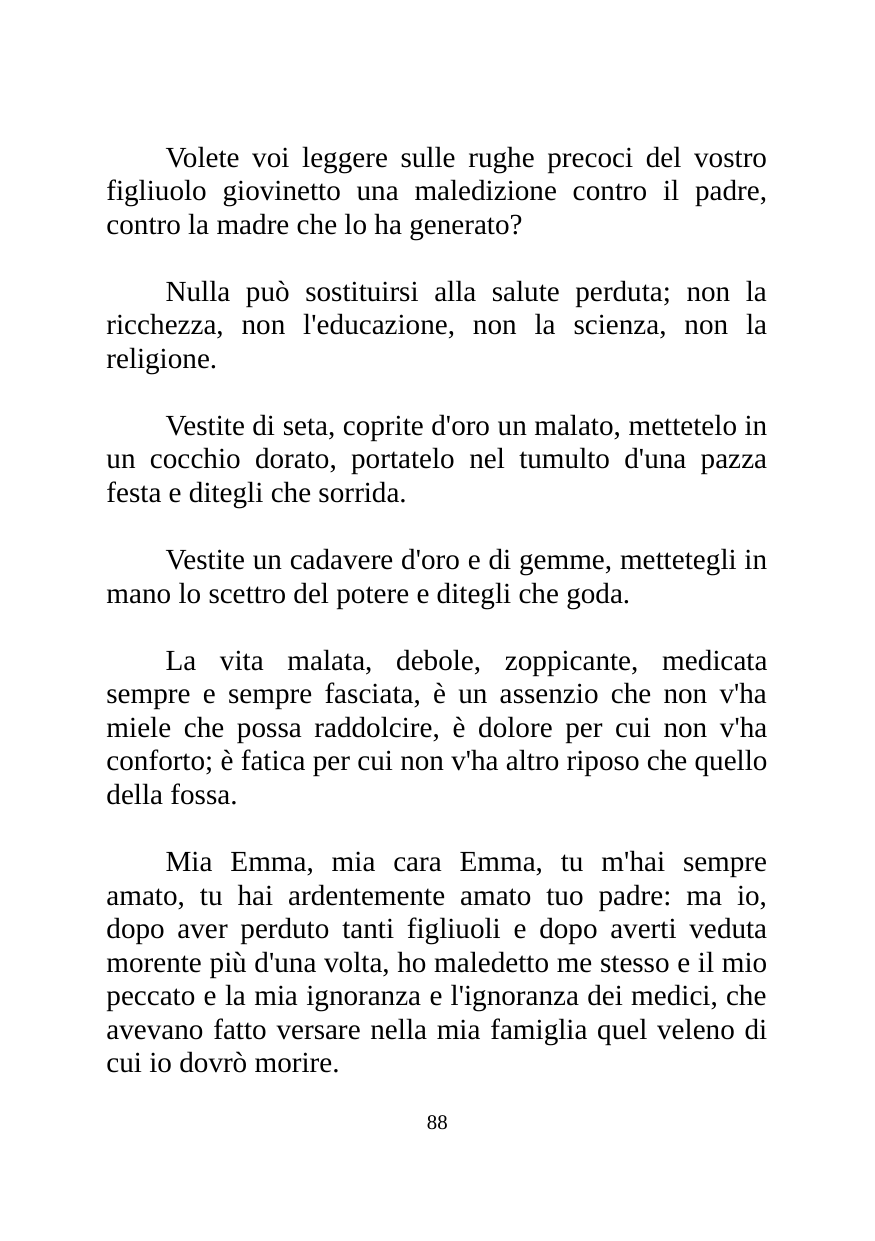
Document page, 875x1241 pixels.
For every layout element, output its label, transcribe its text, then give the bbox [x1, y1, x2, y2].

text Vestite un cadavere d'oro e di gemme, mettetegli in mano lo scettro del potere e ditegli che goda. [106, 542, 768, 609]
text La vita malata, debole, zoppicante, medicata sempre e sempre fasciata, è un assenzio che non v'ha miele che possa raddolcire, è dolore per cui non v'ha conforto; è fatica per cui non v'ha altro riposo che quello della fossa. [106, 643, 768, 811]
text Volete voi leggere sulle rughe precoci del vostro figliuolo giovinetto una maledizione contro il padre, contro la madre che lo ha generato? [106, 140, 768, 240]
text Vestite di seta, coprite d'oro un malato, mettetelo in un cocchio dorato, portatelo nel tumulto d'una pazza festa e ditegli che sorrida. [106, 408, 768, 509]
text Mia Emma, mia cara Emma, tu m'hai sempre amato, tu hai ardentemente amato tuo padre: ma io, dopo aver perduto tanti figliuoli e dopo averti veduta morente più d'una volta, ho maledetto me stesso e il mio peccato e la mia ignoranza e l'ignoranza dei medici, che avevano fatto versare nella mia famiglia quel veleno di cui io dovrò morire. [106, 844, 768, 1079]
text Nulla può sostituirsi alla salute perduta; non la ricchezza, non l'educazione, non la scienza, non la religione. [106, 274, 768, 374]
